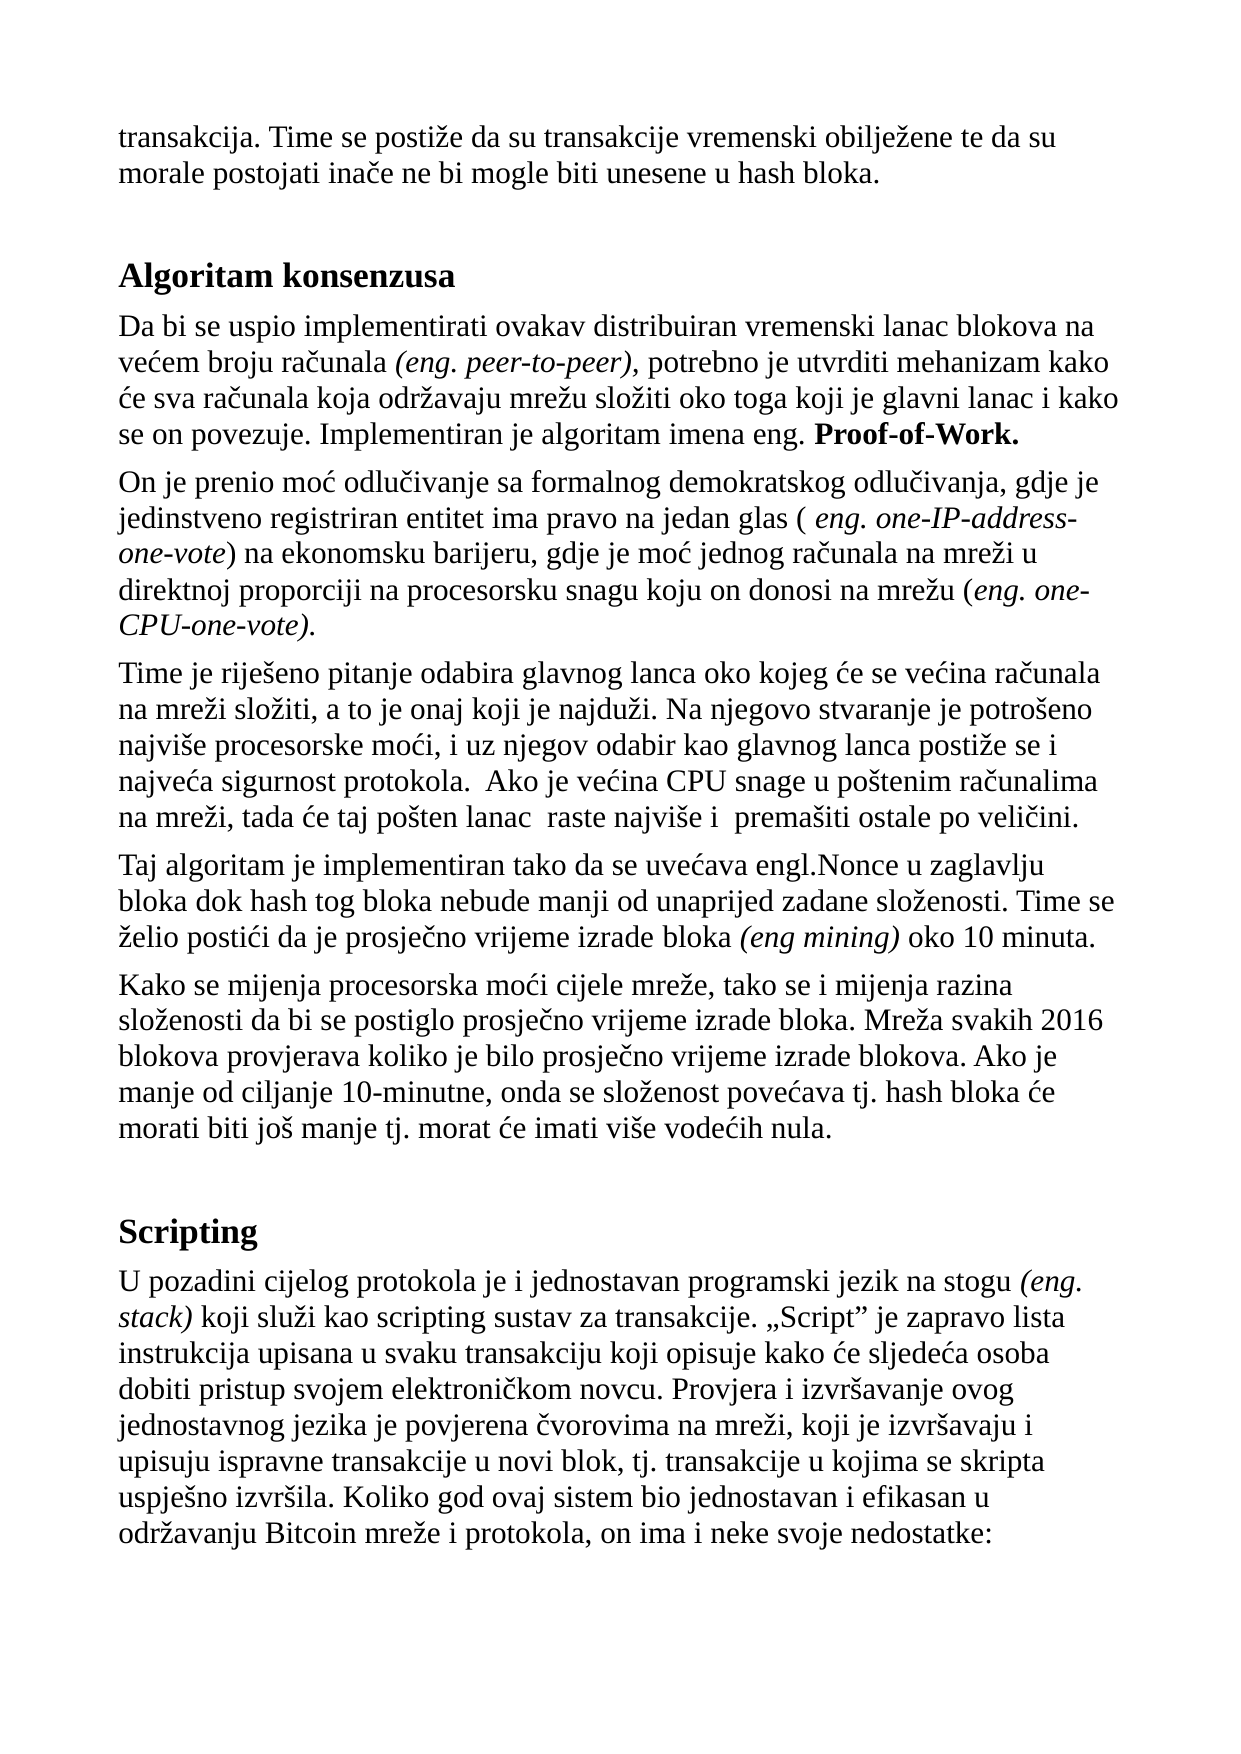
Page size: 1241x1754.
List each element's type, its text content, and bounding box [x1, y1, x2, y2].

text Algoritam konsenzusa [118, 254, 1122, 295]
text Scripting [118, 1210, 1122, 1251]
text Kako se mijenja procesorska moći cijele mreže, tako se i mijenja razina složenosti da bi se postiglo prosječno vrijeme izrade bloka. Mreža svakih 2016 blokova provjerava koliko je bilo prosječno vrijeme izrade blokova. Ako je manje od ciljanje 10-minutne, onda se složenost povećava tj. hash bloka će morati biti još manje tj. morat će imati više vodećih nula. [118, 966, 1122, 1145]
text U pozadini cijelog protokola je i jednostavan programski jezik na stogu (eng. stack) koji služi kao scripting sustav za transakcije. „Script” je zapravo lista instrukcija upisana u svaku transakciju koji opisuje kako će sljedeća osoba dobiti pristup svojem elektroničkom novcu. Provjera i izvršavanje ovog jednostavnog jezika je povjerena čvorovima na mreži, koji je izvršavaju i upisuju ispravne transakcije u novi blok, tj. transakcije u kojima se skripta uspješno izvršila. Koliko god ovaj sistem bio jednostavan i efikasan u održavanju Bitcoin mreže i protokola, on ima i neke svoje nedostatke: [118, 1263, 1122, 1550]
text Taj algoritam je implementiran tako da se uvećava engl.Nonce u zaglavlju bloka dok hash tog bloka nebude manji od unaprijed zadane složenosti. Time se želio postići da je prosječno vrijeme izrade bloka (eng mining) oko 10 minuta. [118, 846, 1122, 954]
text transakcija. Time se postiže da su transakcije vremenski obilježene te da su morale postojati inače ne bi mogle biti unesene u hash bloka. [118, 118, 1122, 190]
text On je prenio moć odlučivanje sa formalnog demokratskog odlučivanja, gdje je jedinstveno registriran entitet ima pravo na jedan glas ( eng. one-IP-address-one-vote) na ekonomsku barijeru, gdje je moć jednog računala na mreži u direktnoj proporciji na procesorsku snagu koju on donosi na mrežu (eng. one-CPU-one-vote). [118, 463, 1122, 643]
text Time je riješeno pitanje odabira glavnog lanca oko kojeg će se većina računala na mreži složiti, a to je onaj koji je najduži. Na njegovo stvaranje je potrošeno najviše procesorske moći, i uz njegov odabir kao glavnog lanca postiže se i najveća sigurnost protokola. Ako je većina CPU snage u poštenim računalima na mreži, tada će taj pošten lanac raste najviše i premašiti ostale po veličini. [118, 654, 1122, 834]
text Da bi se uspio implementirati ovakav distribuiran vremenski lanac blokova na većem broju računala (eng. peer-to-peer), potrebno je utvrditi mehanizam kako će sva računala koja održavaju mrežu složiti oko toga koji je glavni lanac i kako se on povezuje. Implementiran je algoritam imena eng. Proof-of-Work. [118, 307, 1122, 451]
